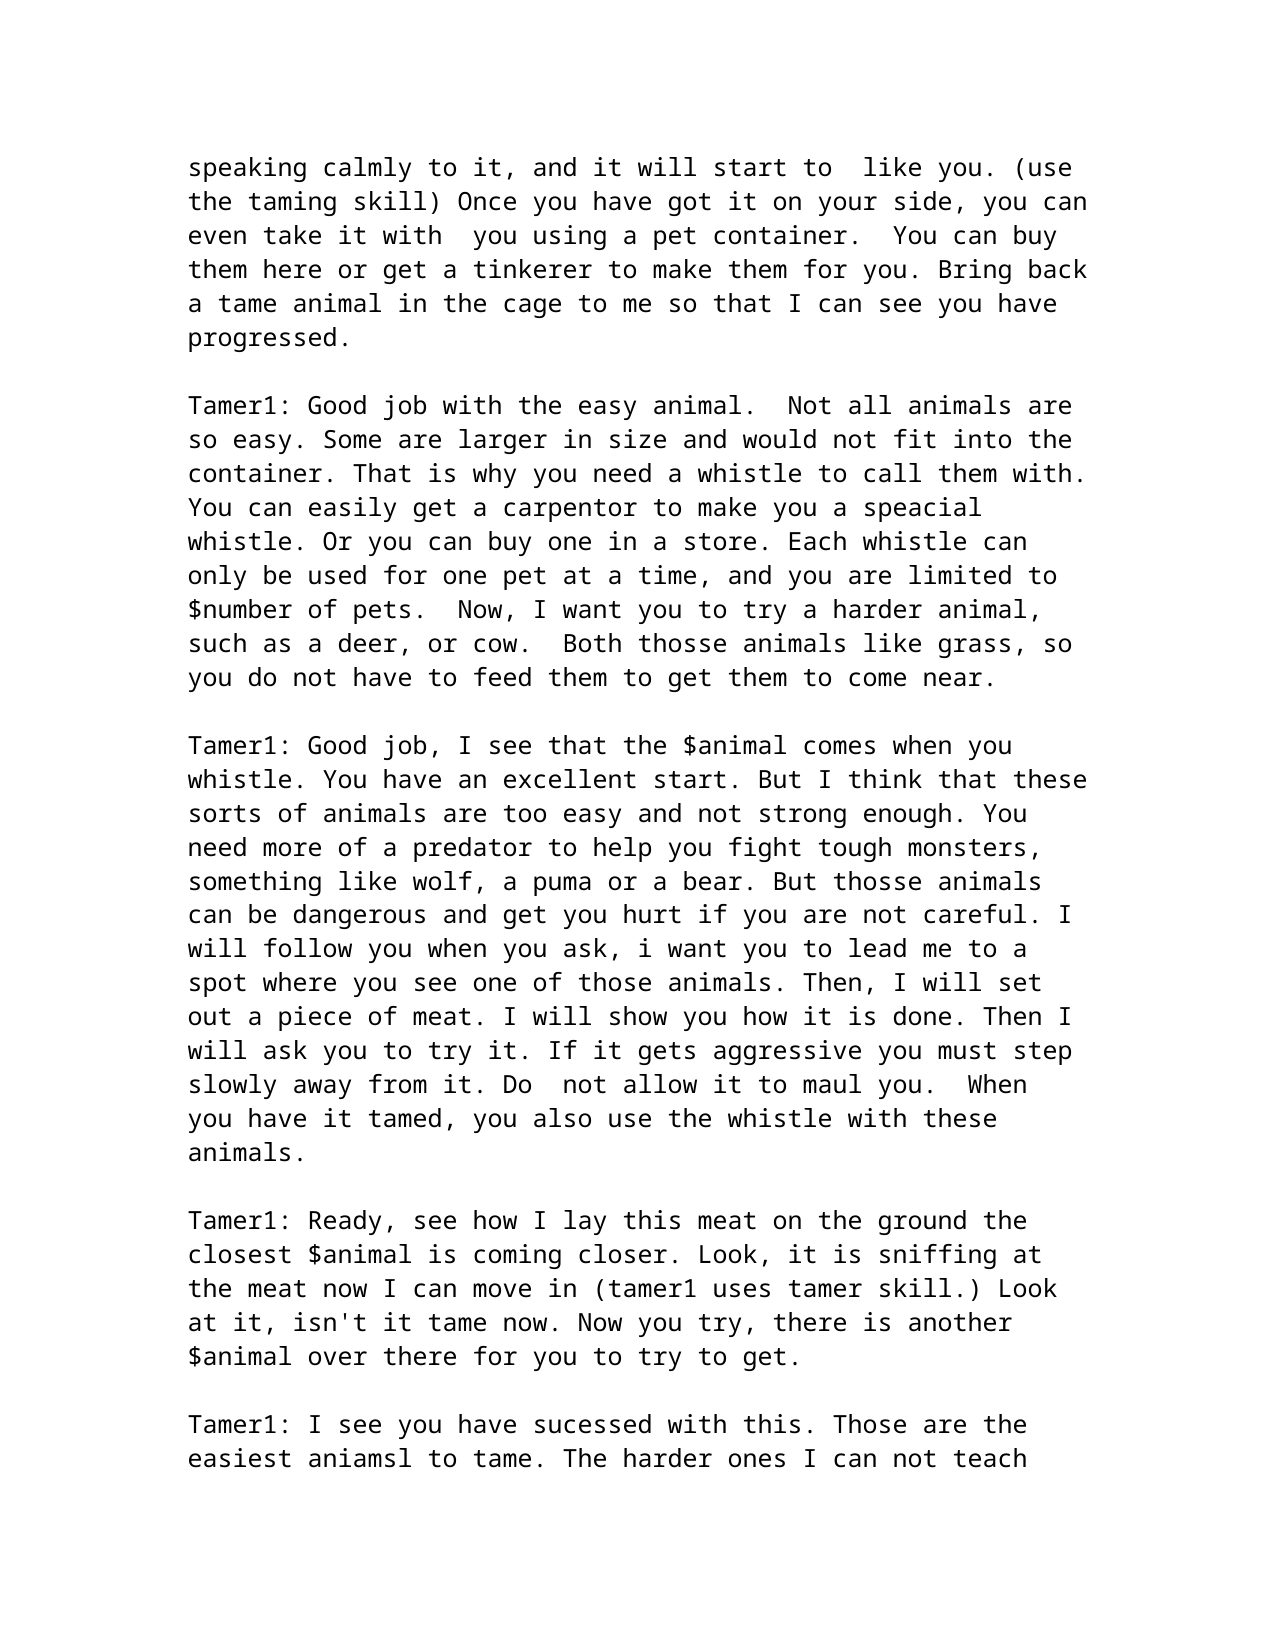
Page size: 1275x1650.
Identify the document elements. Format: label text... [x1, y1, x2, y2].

text speaking calmly to it, and it will start to like you. (use the taming skill) Once you have got it on your side, you can even take it with you using a pet container. You can buy them here or get a tinkerer to make them for you. Bring back a tame animal in the cage to me so that I can see you have progressed. [187, 150, 1087, 354]
text Tamer1: Good job with the easy animal. Not all animals are so easy. Some are larger in size and would not fit into the container. That is why you need a whistle to call them with. You can easily get a carpentor to make you a speacial whistle. Or you can buy one in a store. Each whistle can only be used for one pet at a time, and you are limited to $number of pets. Now, I want you to try a harder animal, such as a deer, or cow. Both thosse animals like grass, so you do not have to feed them to get them to come near. [187, 388, 1087, 693]
text Tamer1: Good job, I see that the $animal comes when you whistle. You have an excellent start. But I think that these sorts of animals are too easy and not strong enough. You need more of a predator to help you fight tough monsters, something like wolf, a puma or a bear. But thosse animals can be dangerous and get you hurt if you are not careful. I will follow you when you ask, i want you to lead me to a spot where you see one of those animals. Then, I will set out a piece of meat. I will show you how it is done. Then I will ask you to try it. If it gets aggressive you must step slowly away from it. Do not allow it to maul you. When you have it tamed, you also use the whistle with these animals. [187, 727, 1087, 1169]
text Tamer1: Ready, see how I lay this meat on the ground the closest $animal is coming closer. Look, it is sniffing at the meat now I can move in (tamer1 uses tamer skill.) Look at it, isn't it tame now. Now you try, there is another $animal over there for you to try to get. [187, 1203, 1087, 1372]
text Tamer1: I see you have sucessed with this. Those are the easiest aniamsl to tame. The harder ones I can not teach [187, 1406, 1087, 1474]
